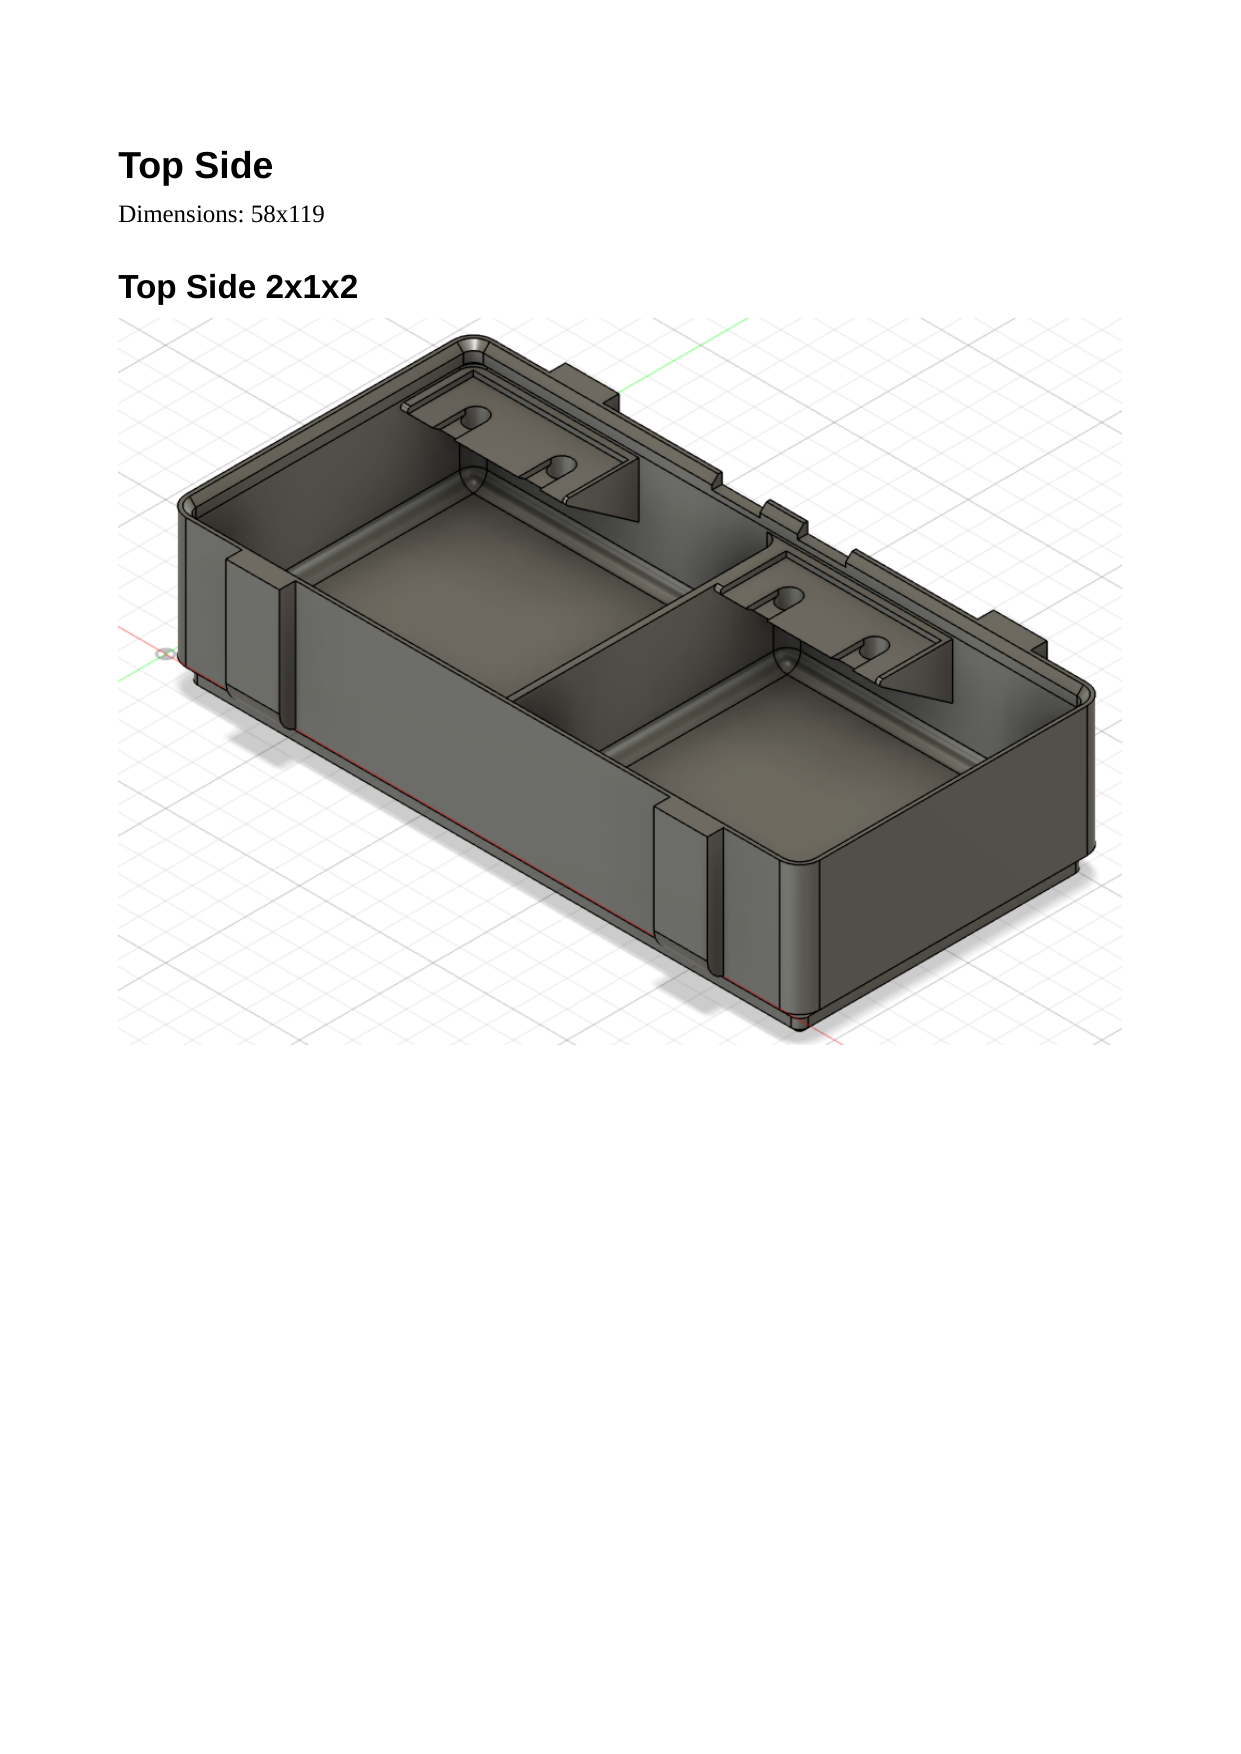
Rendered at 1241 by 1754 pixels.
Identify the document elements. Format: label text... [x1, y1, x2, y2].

text Dimensions: 58x119 [118, 199, 1122, 227]
subtitle Top Side 2x1x2 [118, 267, 1122, 306]
subtitle Top Side [118, 143, 1122, 186]
picture [118, 318, 1123, 1045]
